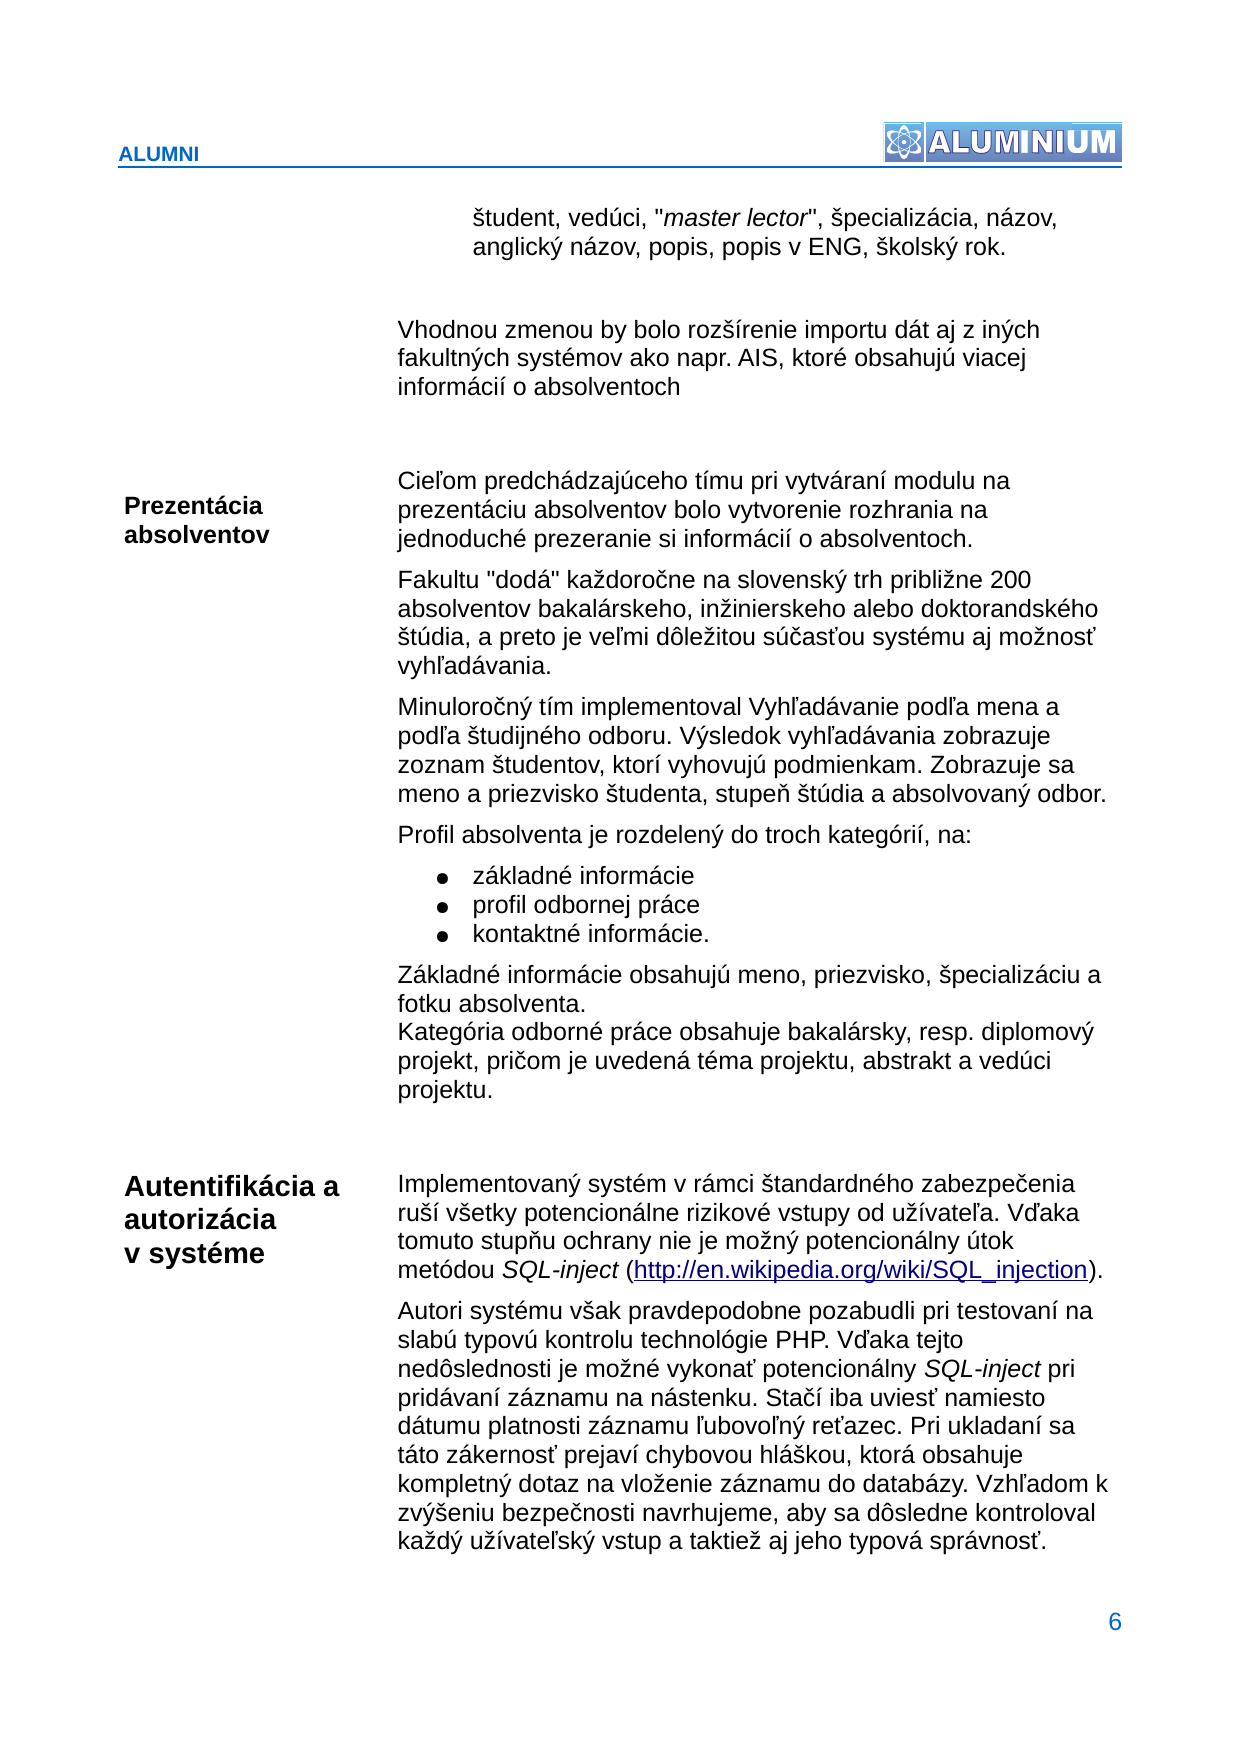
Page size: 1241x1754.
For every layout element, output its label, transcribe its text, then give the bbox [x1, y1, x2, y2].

table_cell Prezentácia absolventov [118, 460, 392, 1163]
table_cell Implementovaný systém v rámci štandardného zabezpečenia ruší všetky potencionálne rizikové vstupy od užívateľa. Vďaka tomuto stupňu ochrany nie je možný potencionálny útok metódou SQL-inject (http://en.wikipedia.org/wiki/SQL_injection). Autori systému však pravdepodobne pozabudli pri testovaní na slabú typovú kontrolu technológie PHP. Vďaka tejto nedôslednosti je možné vykonať potencionálny SQL-inject pri pridávaní záznamu na nástenku. Stačí iba uviesť namiesto dátumu platnosti záznamu ľubovoľný reťazec. Pri ukladaní sa táto zákernosť prejaví chybovou hláškou, ktorá obsahuje kompletný dotaz na vloženie záznamu do databázy. Vzhľadom k zvýšeniu bezpečnosti navrhujeme, aby sa dôsledne kontroloval každý užívateľský vstup a taktiež aj jeho typová správnosť. [392, 1163, 1123, 1573]
table_cell Cieľom predchádzajúceho tímu pri vytváraní modulu na prezentáciu absolventov bolo vytvorenie rozhrania na jednoduché prezeranie si informácií o absolventoch. Fakultu "dodá" každoročne na slovenský trh približne 200 absolventov bakalárskeho, inžinierskeho alebo doktorandského štúdia, a preto je veľmi dôležitou súčasťou systému aj možnosť vyhľadávania. Minuloročný tím implementoval Vyhľadávanie podľa mena a podľa študijného odboru. Výsledok vyhľadávania zobrazuje zoznam študentov, ktorí vyhovujú podmienkam. Zobrazuje sa meno a priezvisko študenta, stupeň štúdia a absolvovaný odbor. Profil absolventa je rozdelený do troch kategórií, na: základné informácie profil odbornej práce kontaktné informácie. Základné informácie obsahujú meno, priezvisko, špecializáciu a fotku absolventa. Kategória odborné práce obsahuje bakalársky, resp. diplomový projekt, pričom je uvedená téma projektu, abstrakt a vedúci projektu. [392, 460, 1123, 1163]
table_cell Autentifikácia a autorizácia v systéme [118, 1163, 392, 1573]
table_cell [118, 198, 392, 460]
table_cell študent, vedúci, "master lector", špecializácia, názov, anglický názov, popis, popis v ENG, školský rok. Vhodnou zmenou by bolo rozšírenie importu dát aj z iných fakultných systémov ako napr. AIS, ktoré obsahujú viacej informácií o absolventoch [392, 198, 1123, 460]
